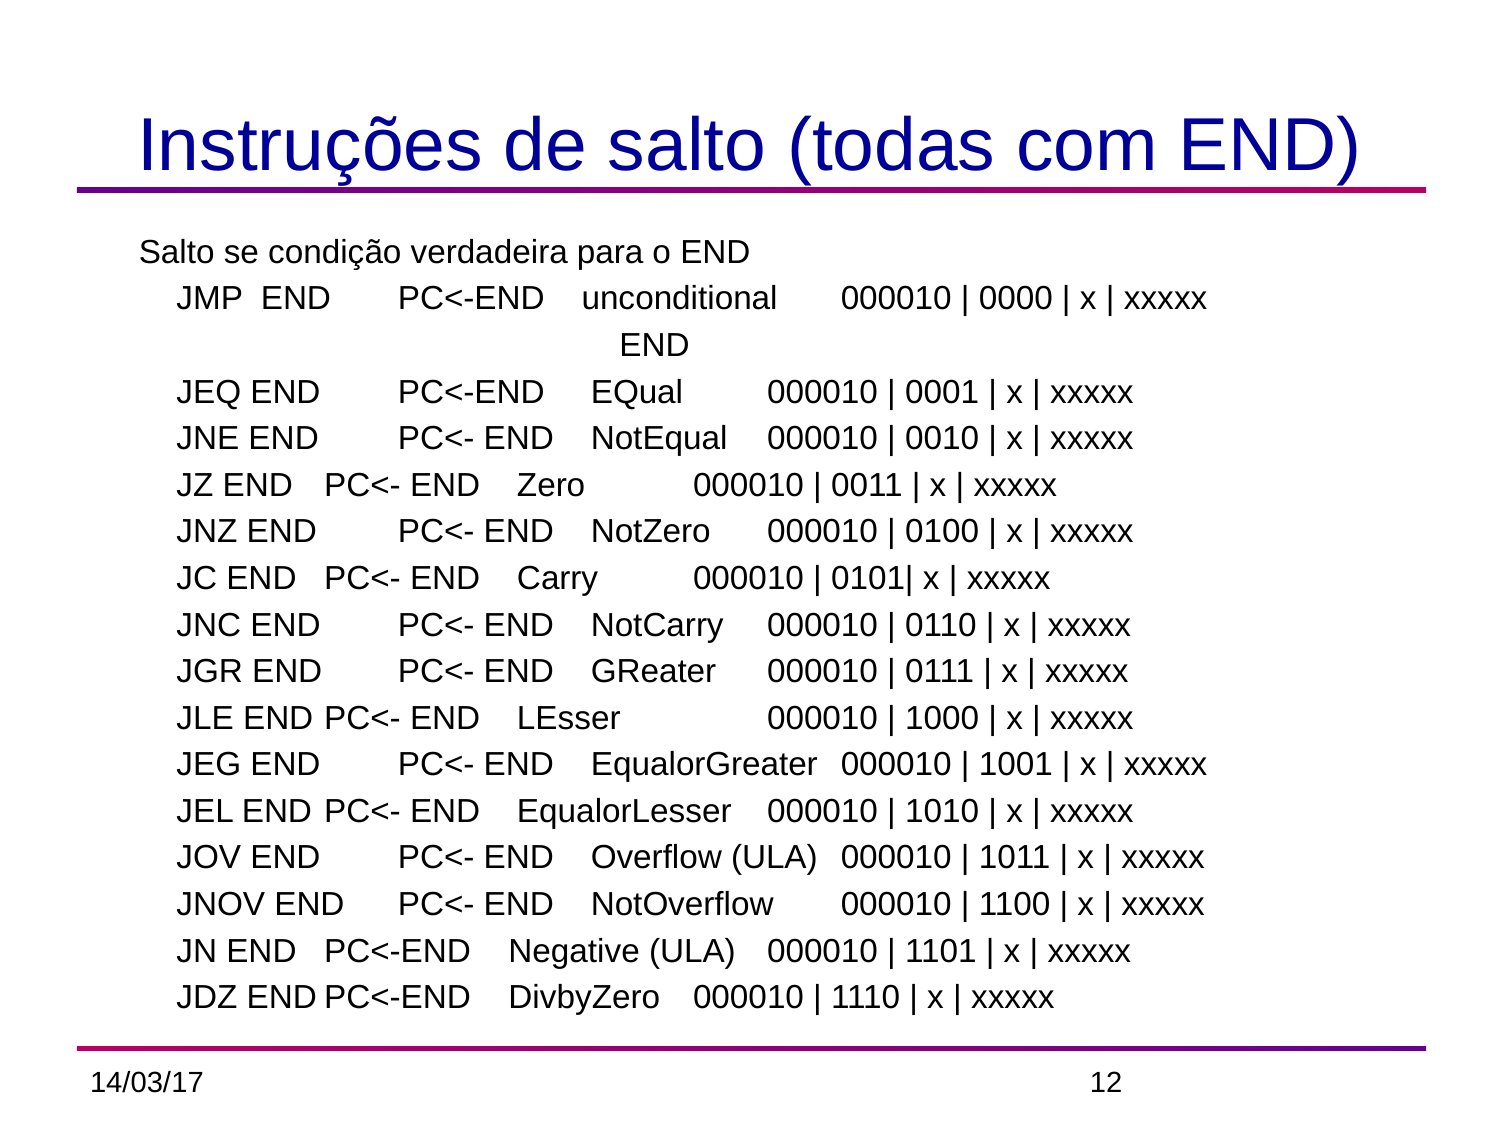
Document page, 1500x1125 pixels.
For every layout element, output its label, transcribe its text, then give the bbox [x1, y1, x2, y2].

text_box Salto se condição verdadeira para o END JMP END PC<-END unconditional 000010 | 0000 | x | xxxxx END JEQ END PC<-END EQual 000010 | 0001 | x | xxxxx JNE END PC<- END NotEqual 000010 | 0010 | x | xxxxx JZ END PC<- END Zero 000010 | 0011 | x | xxxxx JNZ END PC<- END NotZero 000010 | 0100 | x | xxxxx JC END PC<- END Carry 000010 | 0101| x | xxxxx JNC END PC<- END NotCarry 000010 | 0110 | x | xxxxx JGR END PC<- END GReater 000010 | 0111 | x | xxxxx JLE END PC<- END LEsser 000010 | 1000 | x | xxxxx JEG END PC<- END EqualorGreater 000010 | 1001 | x | xxxxx JEL END PC<- END EqualorLesser 000010 | 1010 | x | xxxxx JOV END PC<- END Overflow (ULA) 000010 | 1011 | x | xxxxx JNOV END PC<- END NotOverflow 000010 | 1100 | x | xxxxx JN END PC<-END Negative (ULA) 000010 | 1101 | x | xxxxx JDZ END PC<-END DivbyZero 000010 | 1110 | x | xxxxx [105, 222, 1456, 1026]
title Instruções de salto (todas com END) [76, 74, 1424, 193]
slide_number [1074, 1055, 1425, 1125]
slide_number 14/03/17 [75, 1055, 425, 1125]
